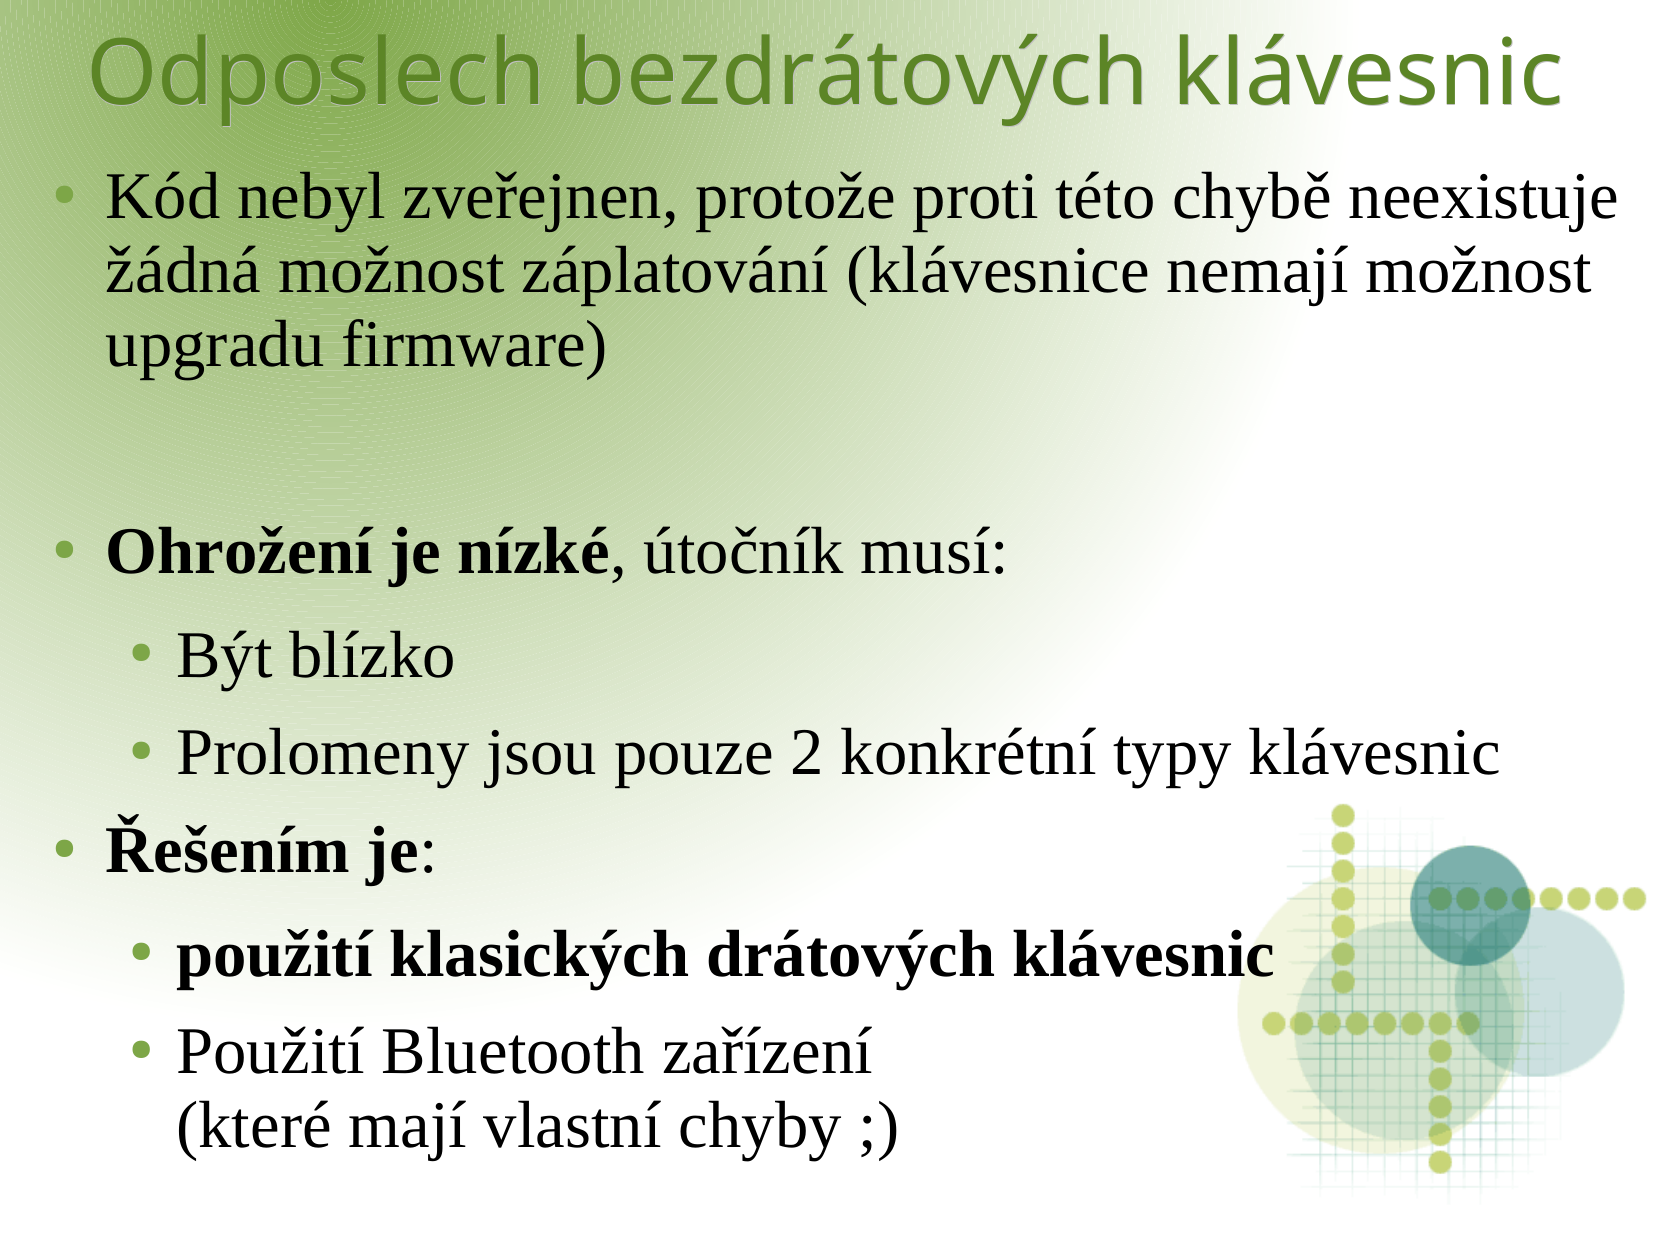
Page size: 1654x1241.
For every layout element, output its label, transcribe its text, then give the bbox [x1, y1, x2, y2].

list Kód nebyl zveřejnen, protože proti této chybě neexistuje žádná možnost záplatování (klávesnice nemají možnost upgradu firmware) Ohrožení je nízké, útočník musí: Být blízko Prolomeny jsou pouze 2 konkrétní typy klávesnic Řešením je: použití klasických drátových klávesnic Použití Bluetooth zařízení (které mají vlastní chyby ;) [34, 158, 1625, 1163]
title Odposlech bezdrátových klávesnic [74, 13, 1577, 125]
picture [1224, 792, 1654, 1211]
